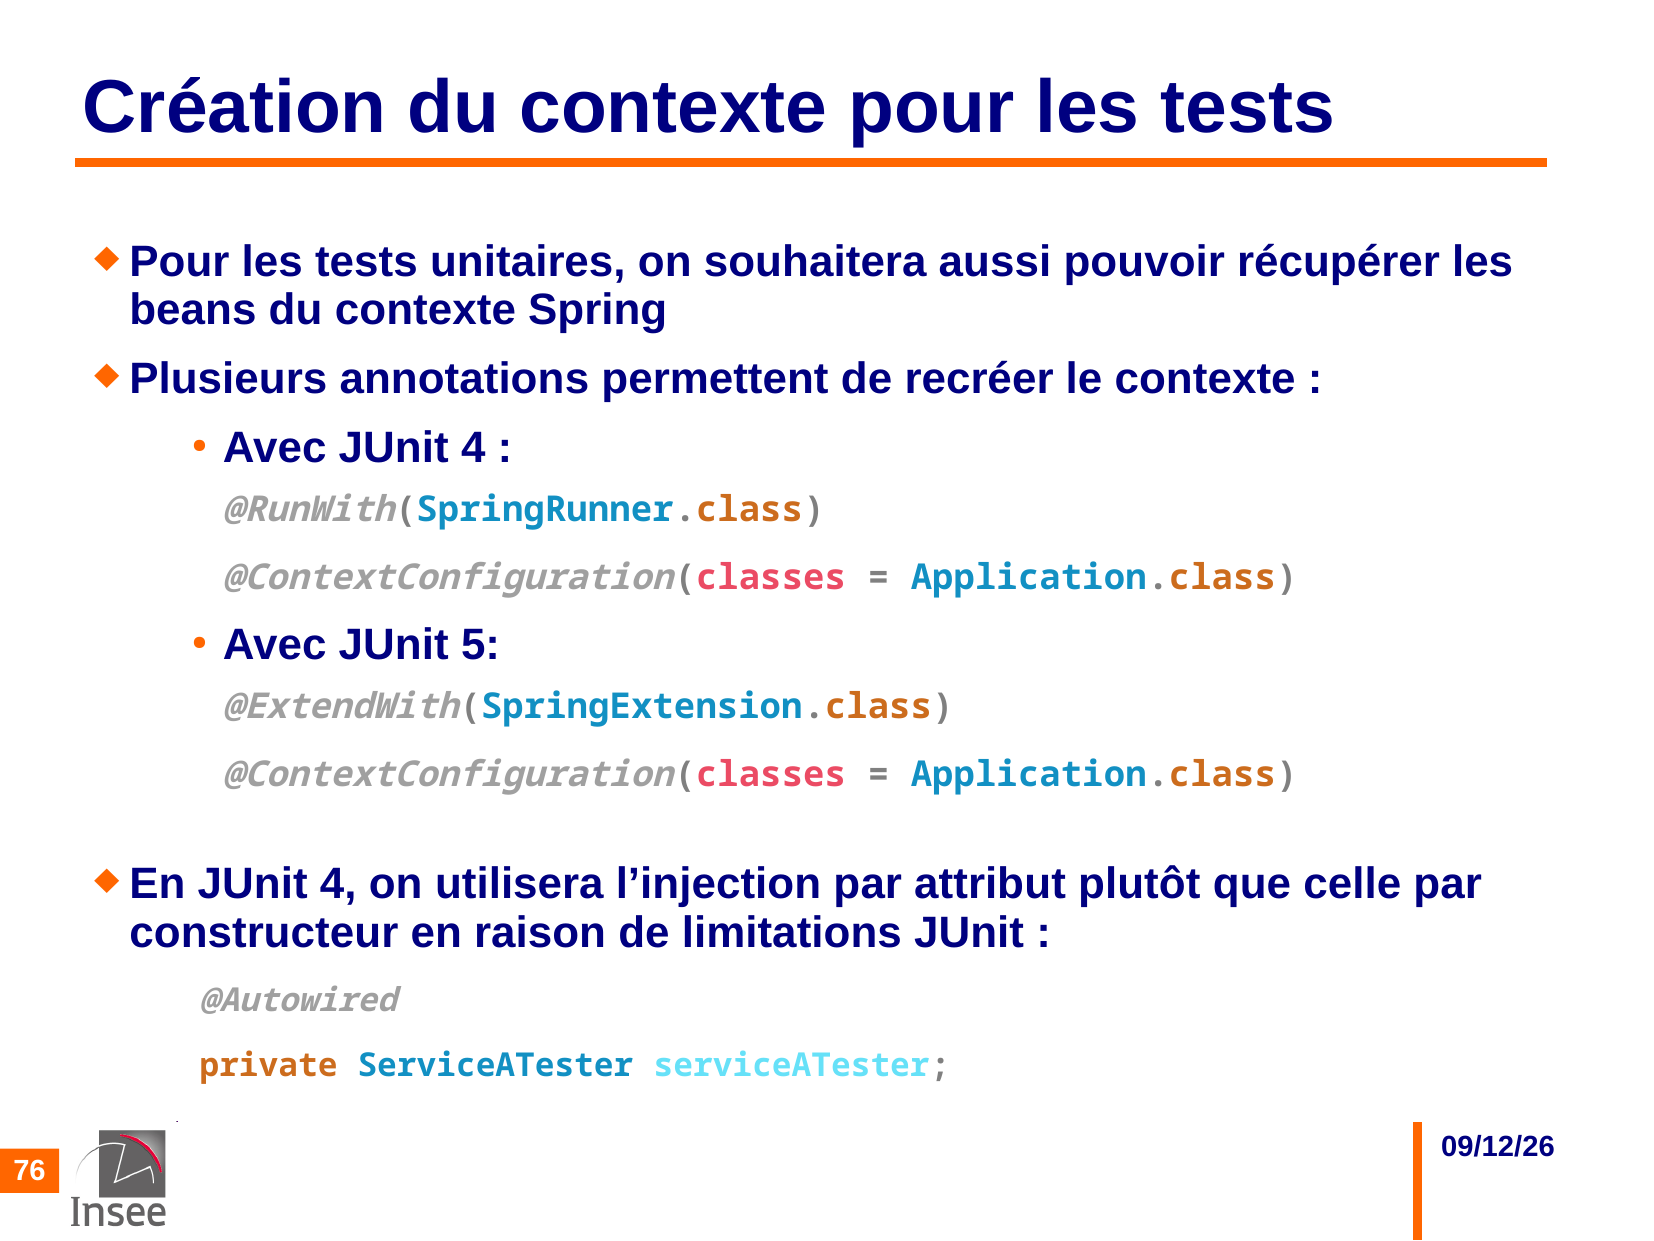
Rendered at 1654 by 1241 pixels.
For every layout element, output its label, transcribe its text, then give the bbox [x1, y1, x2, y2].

title Création du contexte pour les tests [82, 49, 1619, 163]
list Pour les tests unitaires, on souhaitera aussi pouvoir récupérer les beans du contexte Spring Plusieurs annotations permettent de recréer le contexte : Avec JUnit 4 : @RunWith(SpringRunner.class) @ContextConfiguration(classes = Application.class) Avec JUnit 5: @ExtendWith(SpringExtension.class) @ContextConfiguration(classes = Application.class) En JUnit 4, on utilisera l’injection par attribut plutôt que celle par constructeur en raison de limitations JUnit : @Autowired private ServiceATester serviceATester; [82, 236, 1548, 1087]
picture [62, 1121, 178, 1241]
